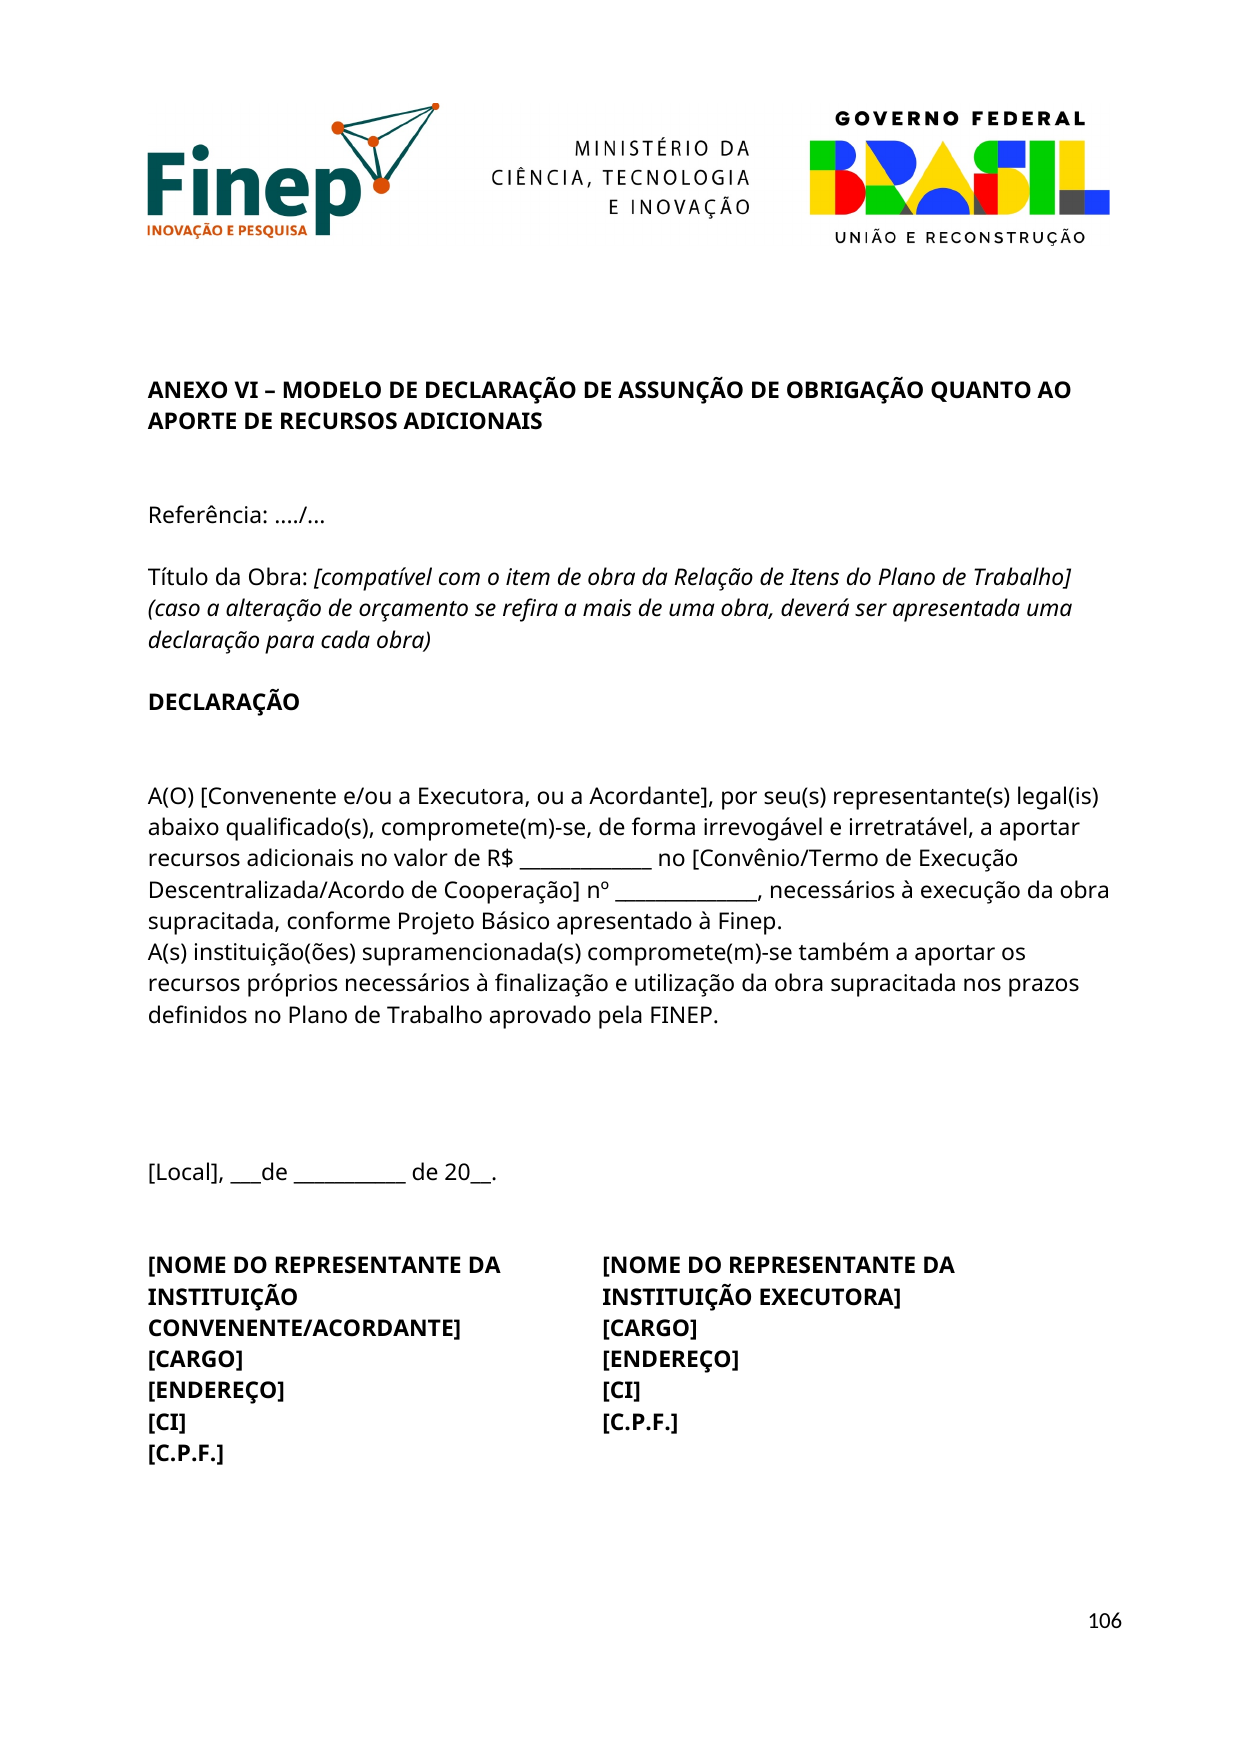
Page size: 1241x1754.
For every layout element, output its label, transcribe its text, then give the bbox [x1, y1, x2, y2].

text (caso a alteração de orçamento se refira a mais de uma obra, deverá ser apresentada uma declaração para cada obra) [148, 592, 1122, 655]
text DECLARAÇÃO [148, 686, 1122, 717]
text Título da Obra: [compatível com o item de obra da Relação de Itens do Plano de Trabalho] [148, 561, 1122, 592]
text ANEXO VI – MODELO DE DECLARAÇÃO DE ASSUNÇÃO DE OBRIGAÇÃO QUANTO AO APORTE DE RECURSOS ADICIONAIS [148, 374, 1122, 436]
text Referência: ..../... [148, 499, 1122, 530]
text A(s) instituição(ões) supramencionada(s) compromete(m)-se também a aportar os recursos próprios necessários à finalização e utilização da obra supracitada nos prazos definidos no Plano de Trabalho aprovado pela FINEP. [148, 936, 1122, 1030]
table_header [NOME DO REPRESENTANTE DA INSTITUIÇÃO EXECUTORA] [CARGO] [ENDEREÇO] [CI] [C.P.F.] [591, 1156, 1045, 1468]
table_header [Local], ___de ___________ de 20__. [NOME DO REPRESENTANTE DA INSTITUIÇÃO CONVENENTE/ACORDANTE] [CARGO] [ENDEREÇO] [CI] [C.P.F.] [137, 1156, 591, 1468]
text A(O) [Convenente e/ou a Executora, ou a Acordante], por seu(s) representante(s) legal(is) abaixo qualificado(s), compromete(m)-se, de forma irrevogável e irretratável, a aportar recursos adicionais no valor de R$ _____________ no [Convênio/Termo de Execução Descentralizada/Acordo de Cooperação] nº ______________, necessários à execução da obra supracitada, conforme Projeto Básico apresentado à Finep. [148, 780, 1122, 936]
